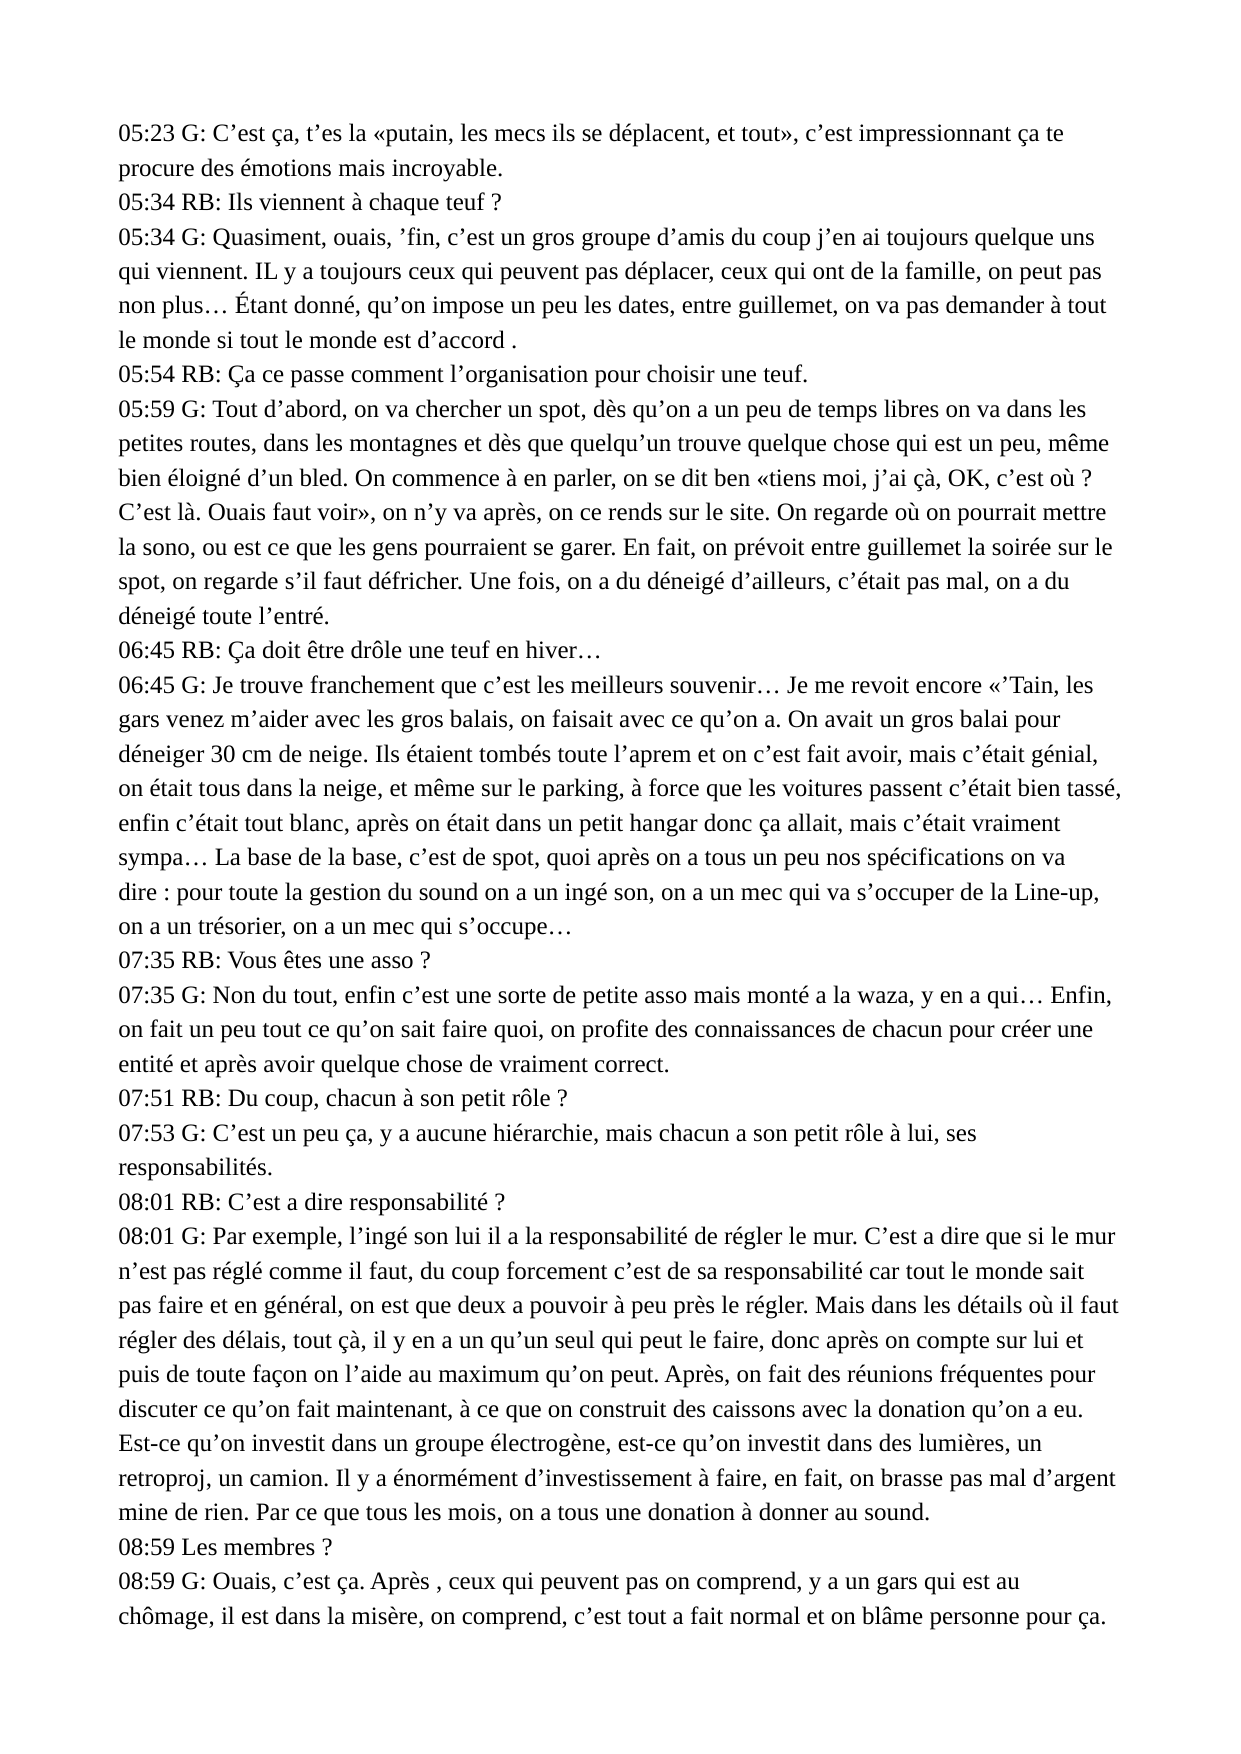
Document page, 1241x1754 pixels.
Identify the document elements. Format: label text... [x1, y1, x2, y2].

text 05:23 G: C’est ça, t’es la «putain, les mecs ils se déplacent, et tout», c’est impressionnant ça te procure des émotions mais incroyable. 05:34 RB: Ils viennent à chaque teuf ? 05:34 G: Quasiment, ouais, ’fin, c’est un gros groupe d’amis du coup j’en ai toujours quelque uns qui viennent. IL y a toujours ceux qui peuvent pas déplacer, ceux qui ont de la famille, on peut pas non plus… Étant donné, qu’on impose un peu les dates, entre guillemet, on va pas demander à tout le monde si tout le monde est d’accord . 05:54 RB: Ça ce passe comment l’organisation pour choisir une teuf. 05:59 G: Tout d’abord, on va chercher un spot, dès qu’on a un peu de temps libres on va dans les petites routes, dans les montagnes et dès que quelqu’un trouve quelque chose qui est un peu, même bien éloigné d’un bled. On commence à en parler, on se dit ben «tiens moi, j’ai çà, OK, c’est où ? C’est là. Ouais faut voir», on n’y va après, on ce rends sur le site. On regarde où on pourrait mettre la sono, ou est ce que les gens pourraient se garer. En fait, on prévoit entre guillemet la soirée sur le spot, on regarde s’il faut défricher. Une fois, on a du déneigé d’ailleurs, c’était pas mal, on a du déneigé toute l’entré. 06:45 RB: Ça doit être drôle une teuf en hiver… 06:45 G: Je trouve franchement que c’est les meilleurs souvenir… Je me revoit encore «’Tain, les gars venez m’aider avec les gros balais, on faisait avec ce qu’on a. On avait un gros balai pour déneiger 30 cm de neige. Ils étaient tombés toute l’aprem et on c’est fait avoir, mais c’était génial, on était tous dans la neige, et même sur le parking, à force que les voitures passent c’était bien tassé, enfin c’était tout blanc, après on était dans un petit hangar donc ça allait, mais c’était vraiment sympa… La base de la base, c’est de spot, quoi après on a tous un peu nos spécifications on va dire : pour toute la gestion du sound on a un ingé son, on a un mec qui va s’occuper de la Line-up, on a un trésorier, on a un mec qui s’occupe… 07:35 RB: Vous êtes une asso ? 07:35 G: Non du tout, enfin c’est une sorte de petite asso mais monté a la waza, y en a qui… Enfin, on fait un peu tout ce qu’on sait faire quoi, on profite des connaissances de chacun pour créer une entité et après avoir quelque chose de vraiment correct. 07:51 RB: Du coup, chacun à son petit rôle ? 07:53 G: C’est un peu ça, y a aucune hiérarchie, mais chacun a son petit rôle à lui, ses responsabilités. 08:01 RB: C’est a dire responsabilité ? 08:01 G: Par exemple, l’ingé son lui il a la responsabilité de régler le mur. C’est a dire que si le mur n’est pas réglé comme il faut, du coup forcement c’est de sa responsabilité car tout le monde sait pas faire et en général, on est que deux a pouvoir à peu près le régler. Mais dans les détails où il faut régler des délais, tout çà, il y en a un qu’un seul qui peut le faire, donc après on compte sur lui et puis de toute façon on l’aide au maximum qu’on peut. Après, on fait des réunions fréquentes pour discuter ce qu’on fait maintenant, à ce que on construit des caissons avec la donation qu’on a eu. Est-ce qu’on investit dans un groupe électrogène, est-ce qu’on investit dans des lumières, un retroproj, un camion. Il y a énormément d’investissement à faire, en fait, on brasse pas mal d’argent mine de rien. Par ce que tous les mois, on a tous une donation à donner au sound. 08:59 Les membres ? 08:59 G: Ouais, c’est ça. Après , ceux qui peuvent pas on comprend, y a un gars qui est au chômage, il est dans la misère, on comprend, c’est tout a fait normal et on blâme personne pour ça. [118, 118, 1122, 1629]
